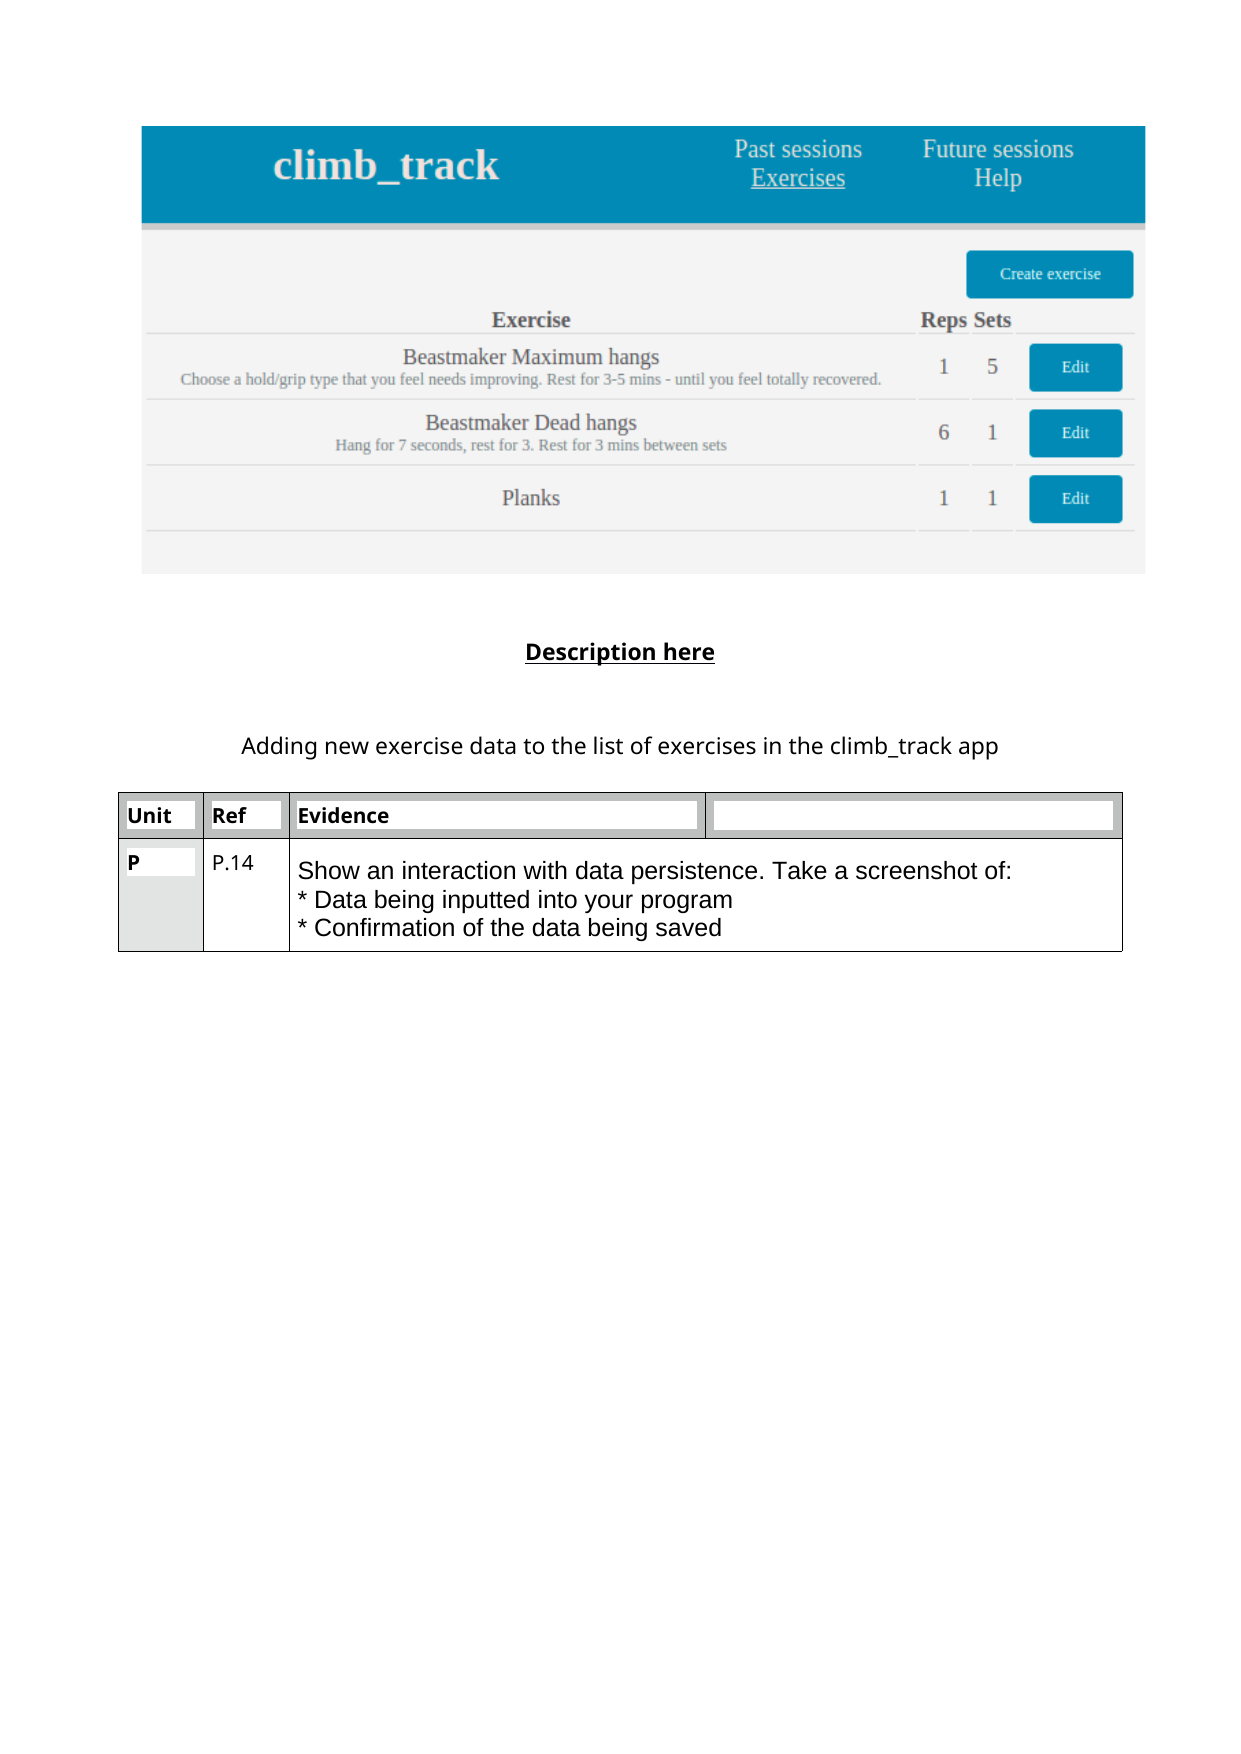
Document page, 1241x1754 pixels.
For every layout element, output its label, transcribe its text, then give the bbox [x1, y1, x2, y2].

picture [803, 151, 812, 157]
picture [925, 140, 933, 157]
picture [976, 169, 981, 186]
table_cell P [119, 839, 203, 951]
picture [950, 144, 954, 157]
picture [1011, 174, 1021, 191]
picture [938, 145, 947, 157]
picture [141, 224, 1146, 574]
picture [833, 174, 844, 180]
picture [436, 159, 455, 179]
picture [799, 145, 809, 151]
picture [780, 176, 787, 188]
picture [401, 155, 414, 179]
picture [813, 145, 826, 157]
picture [957, 145, 967, 157]
picture [1066, 147, 1073, 157]
table_header Evidence [290, 793, 705, 838]
table_header Ref [204, 793, 289, 838]
picture [994, 145, 1022, 157]
picture [993, 174, 1001, 186]
picture [791, 174, 807, 188]
picture [458, 159, 474, 179]
picture [770, 143, 774, 157]
picture [817, 174, 834, 188]
picture [854, 146, 862, 157]
picture [783, 145, 800, 157]
picture [1041, 145, 1051, 157]
table_cell Show an interaction with data persistence. Take a screenshot of: * Data being inputted into your program * Confirmation of the data being saved [290, 839, 1122, 951]
picture [970, 145, 986, 157]
text Description here [118, 636, 1122, 667]
picture [829, 145, 851, 157]
picture [749, 145, 767, 157]
picture [736, 140, 741, 157]
picture [356, 150, 376, 179]
picture [753, 169, 765, 188]
text Adding new exercise data to the list of exercises in the climb_track app [118, 730, 1122, 761]
table_header [706, 793, 1122, 838]
picture [1054, 145, 1063, 157]
picture [839, 180, 844, 188]
picture [294, 150, 303, 179]
picture [743, 140, 747, 150]
table_cell P.14 [204, 839, 289, 951]
picture [416, 159, 433, 179]
picture [1024, 147, 1032, 157]
picture [306, 159, 352, 179]
picture [274, 159, 291, 179]
table_header Unit [119, 793, 203, 838]
picture [477, 150, 499, 179]
picture [768, 174, 777, 188]
